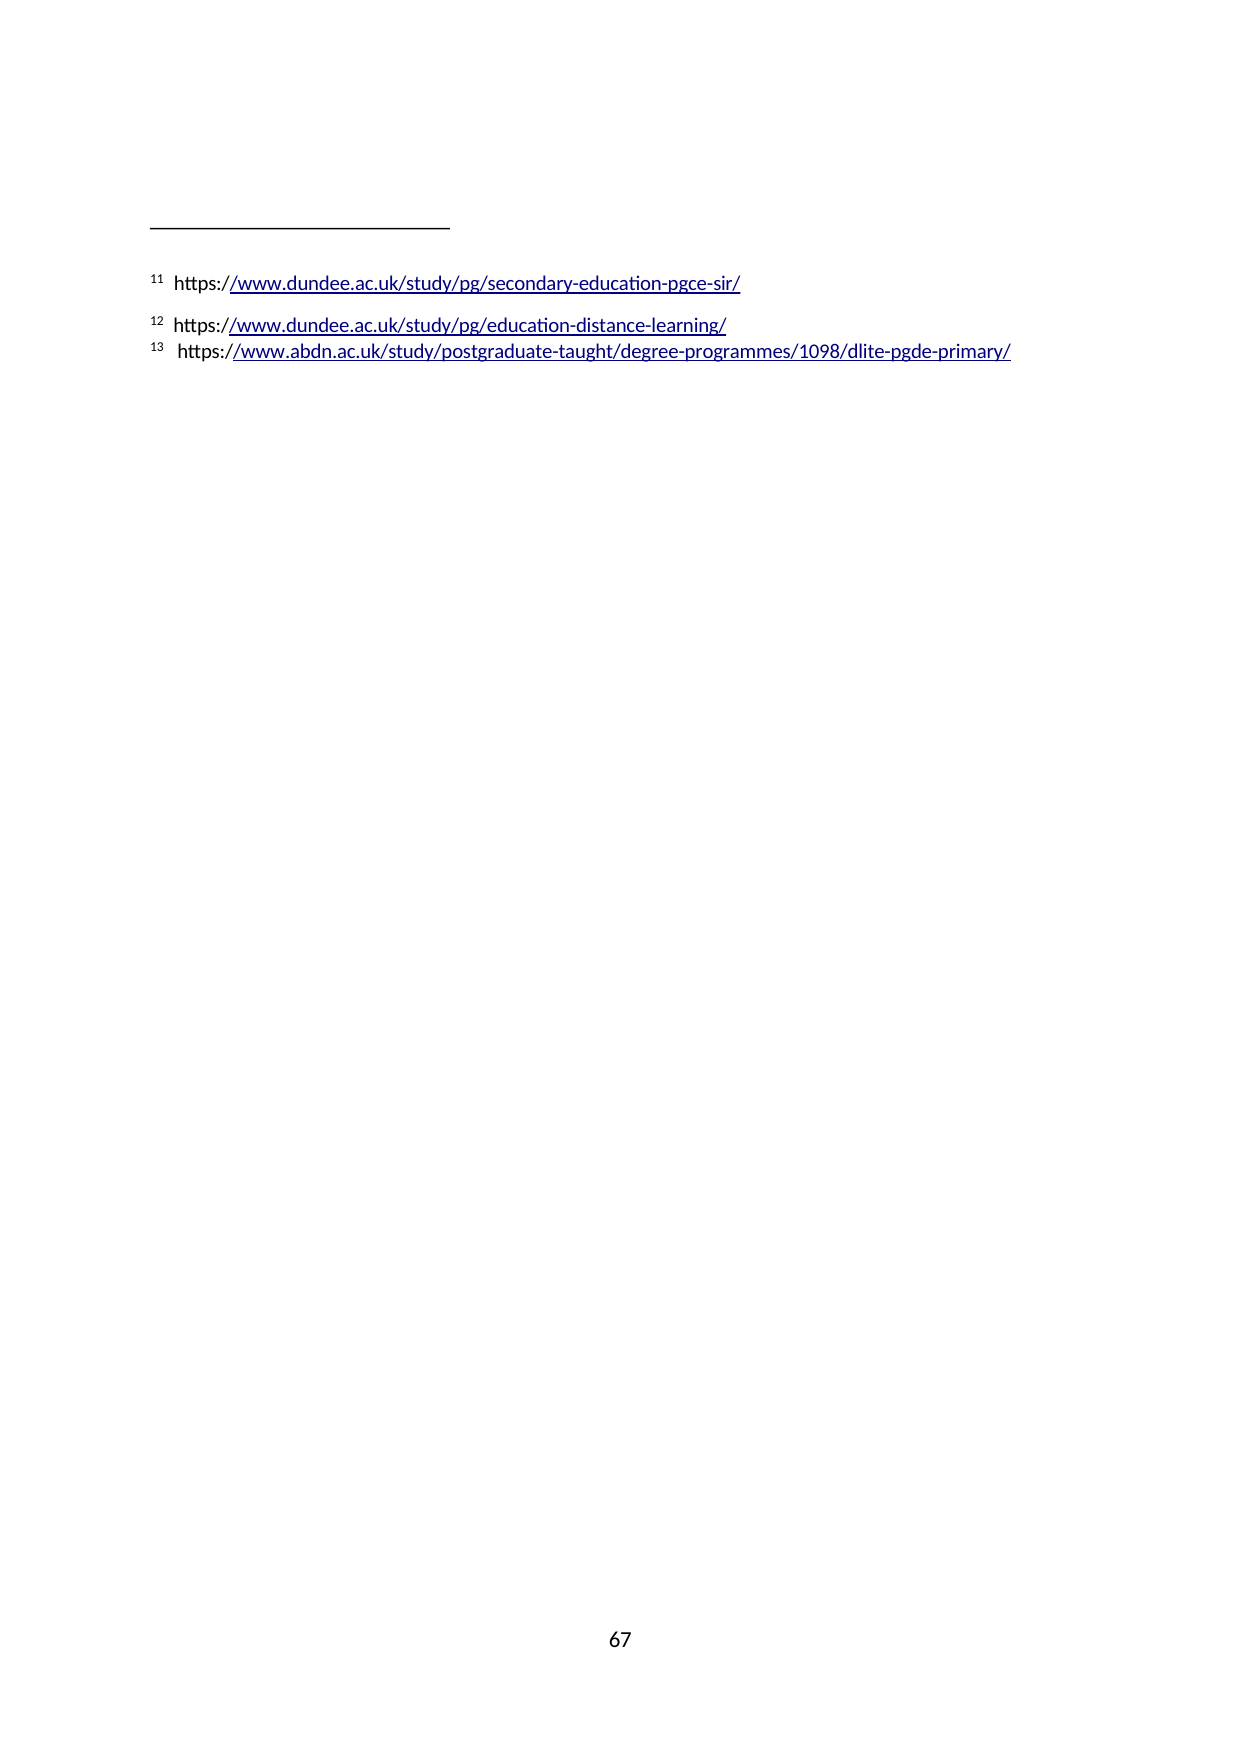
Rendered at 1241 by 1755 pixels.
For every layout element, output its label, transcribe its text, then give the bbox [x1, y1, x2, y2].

text 12 https://www.dundee.ac.uk/study/pg/education-distance-learning/ [150, 313, 1103, 338]
text 11 https://www.dundee.ac.uk/study/pg/secondary-education-pgce-sir/ [150, 271, 1103, 296]
text 13 https://www.abdn.ac.uk/study/postgraduate-taught/degree-programmes/1098/dlite-pgde-primary/ [150, 338, 1103, 363]
